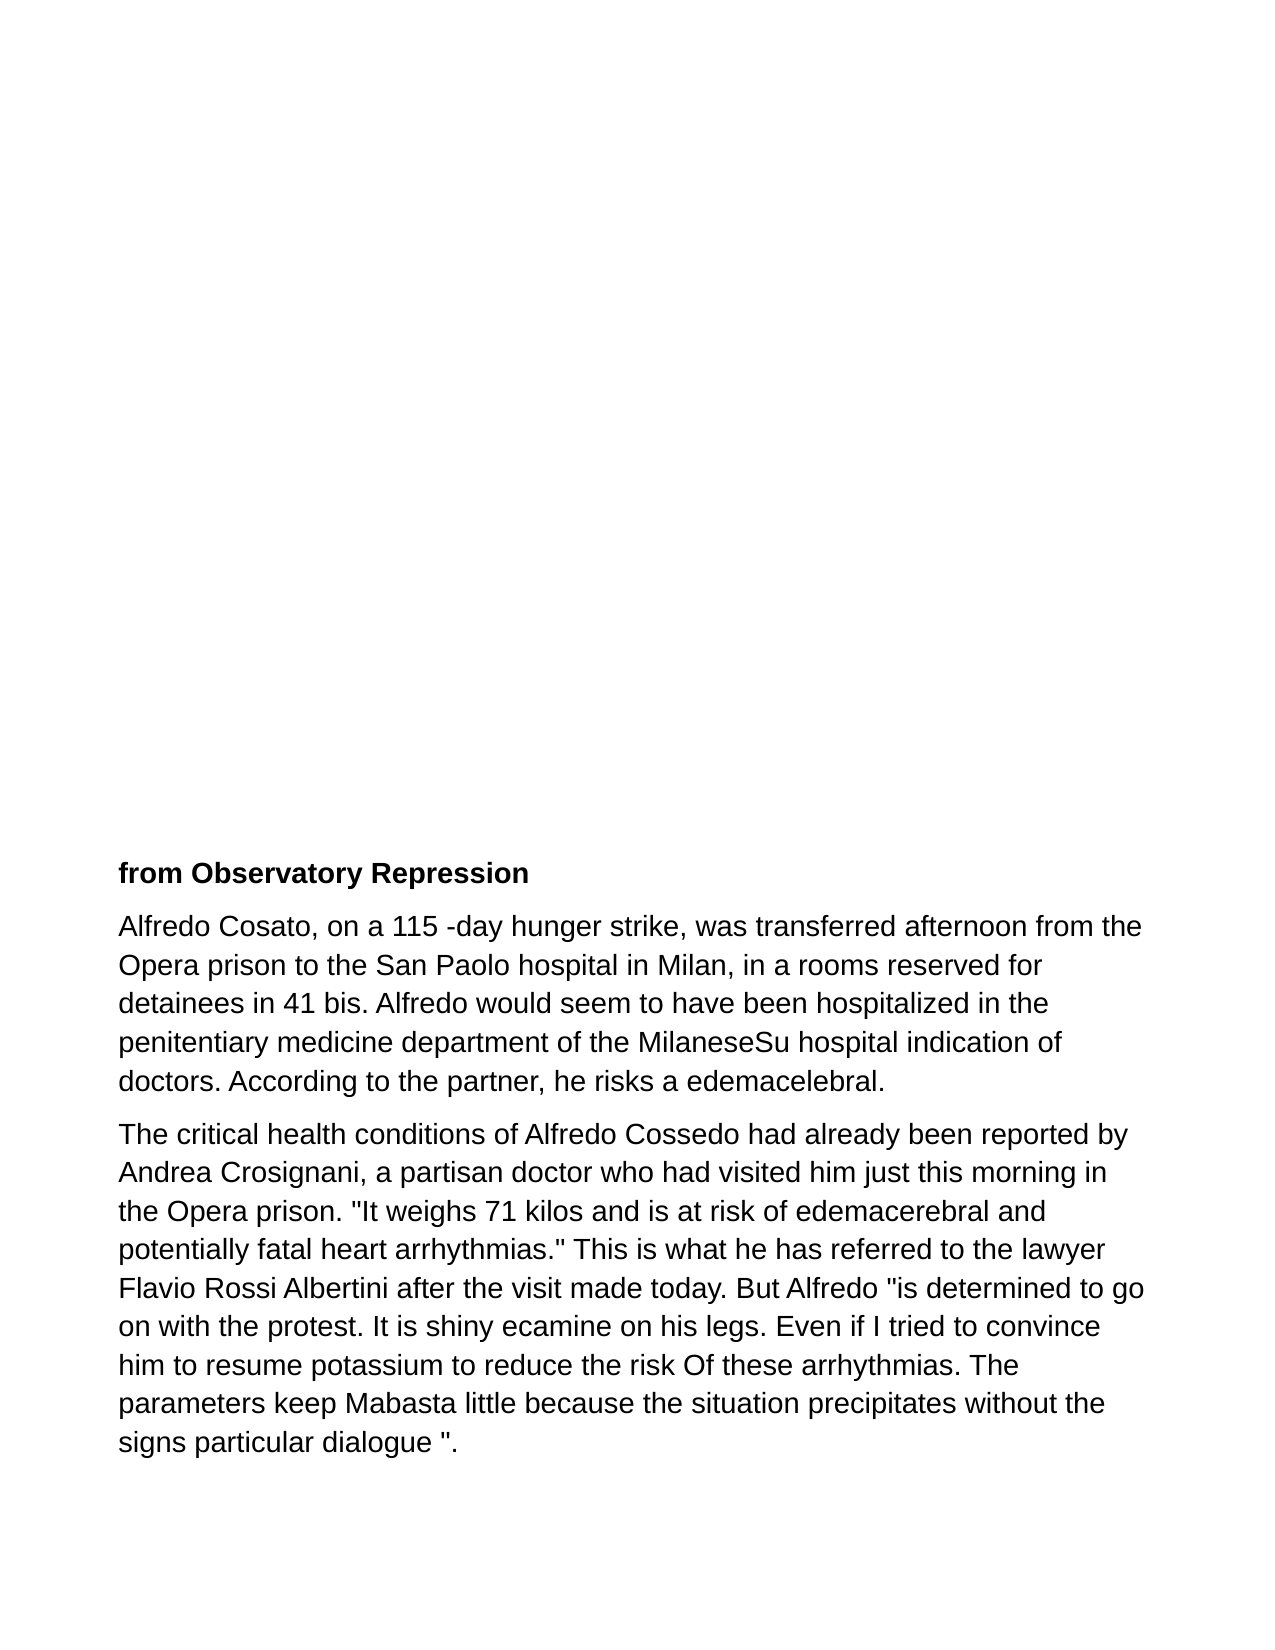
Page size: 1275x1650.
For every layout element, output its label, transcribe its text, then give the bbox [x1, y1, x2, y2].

text The critical health conditions of Alfredo Cossedo had already been reported by Andrea Crosignani, a partisan doctor who had visited him just this morning in the Opera prison. "It weighs 71 kilos and is at risk of edemacerebral and potentially fatal heart arrhythmias." This is what he has referred to the lawyer Flavio Rossi Albertini after the visit made today. But Alfredo "is determined to go on with the protest. It is shiny ecamine on his legs. Even if I tried to convince him to resume potassium to reduce the risk Of these arrhythmias. The parameters keep Mabasta little because the situation precipitates without the signs particular dialogue ". [118, 1117, 1157, 1458]
text Alfredo Cosato, on a 115 -day hunger strike, was transferred afternoon from the Opera prison to the San Paolo hospital in Milan, in a rooms reserved for detainees in 41 bis. Alfredo would seem to have been hospitalized in the penitentiary medicine department of the MilaneseSu hospital indication of doctors. According to the partner, he risks a edemacelebral. [118, 909, 1157, 1097]
text from Observatory Repression [118, 856, 1157, 890]
